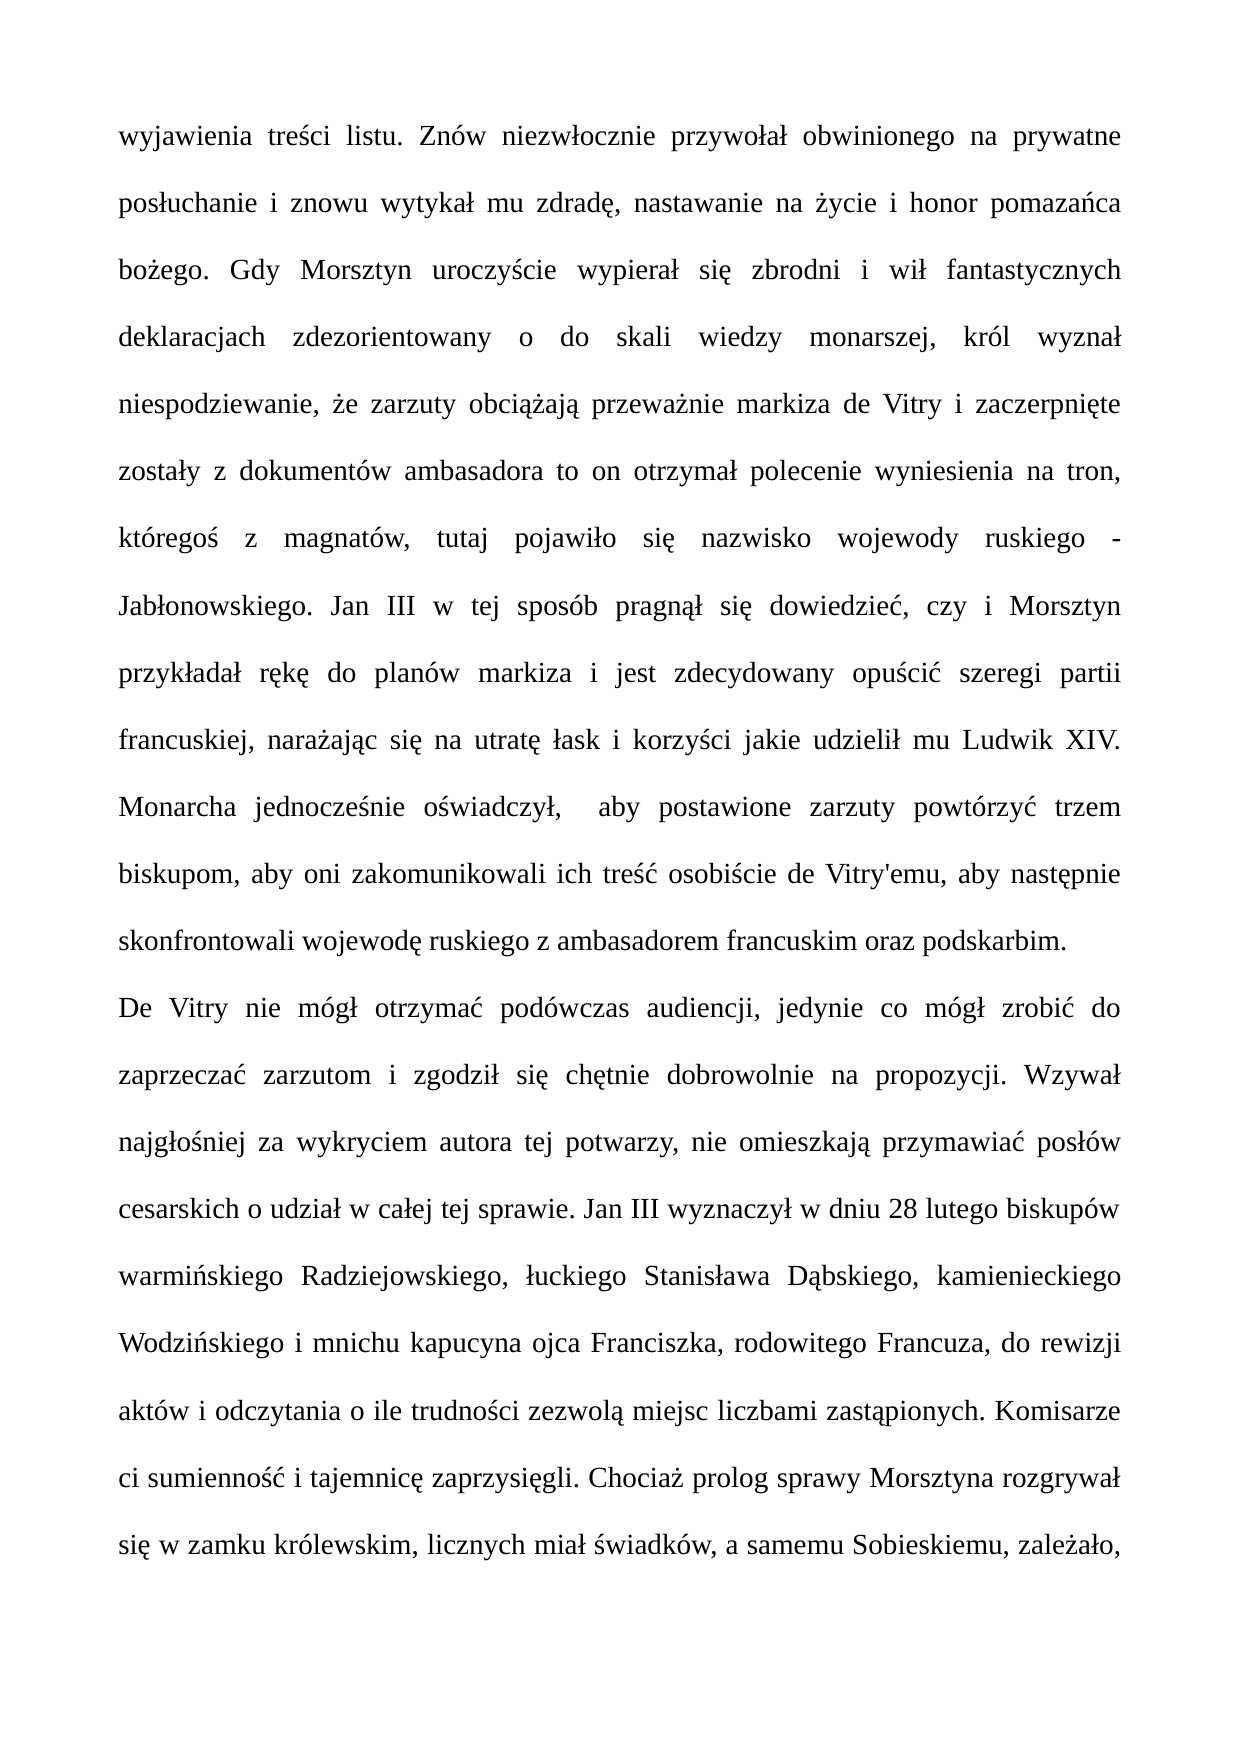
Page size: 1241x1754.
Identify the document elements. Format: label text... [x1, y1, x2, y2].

text wyjawienia treści listu. Znów niezwłocznie przywołał obwinionego na prywatne posłuchanie i znowu wytykał mu zdradę, nastawanie na życie i honor pomazańca bożego. Gdy Morsztyn uroczyście wypierał się zbrodni i wił fantastycznych deklaracjach zdezorientowany o do skali wiedzy monarszej, król wyznał niespodziewanie, że zarzuty obciążają przeważnie markiza de Vitry i zaczerpnięte zostały z dokumentów ambasadora to on otrzymał polecenie wyniesienia na tron, któregoś z magnatów, tutaj pojawiło się nazwisko wojewody ruskiego - Jabłonowskiego. Jan III w tej sposób pragnął się dowiedzieć, czy i Morsztyn przykładał rękę do planów markiza i jest zdecydowany opuścić szeregi partii francuskiej, narażając się na utratę łask i korzyści jakie udzielił mu Ludwik XIV. Monarcha jednocześnie oświadczył, aby postawione zarzuty powtórzyć trzem biskupom, aby oni zakomunikowali ich treść osobiście de Vitry'emu, aby następnie skonfrontowali wojewodę ruskiego z ambasadorem francuskim oraz podskarbim. [118, 118, 1122, 957]
text De Vitry nie mógł otrzymać podówczas audiencji, jedynie co mógł zrobić do zaprzeczać zarzutom i zgodził się chętnie dobrowolnie na propozycji. Wzywał najgłośniej za wykryciem autora tej potwarzy, nie omieszkają przymawiać posłów cesarskich o udział w całej tej sprawie. Jan III wyznaczył w dniu 28 lutego biskupów warmińskiego Radziejowskiego, łuckiego Stanisława Dąbskiego, kamienieckiego Wodzińskiego i mnichu kapucyna ojca Franciszka, rodowitego Francuza, do rewizji aktów i odczytania o ile trudności zezwolą miejsc liczbami zastąpionych. Komisarze ci sumienność i tajemnicę zaprzysięgli. Chociaż prolog sprawy Morsztyna rozgrywał się w zamku królewskim, licznych miał świadków, a samemu Sobieskiemu, zależało, [118, 990, 1122, 1560]
